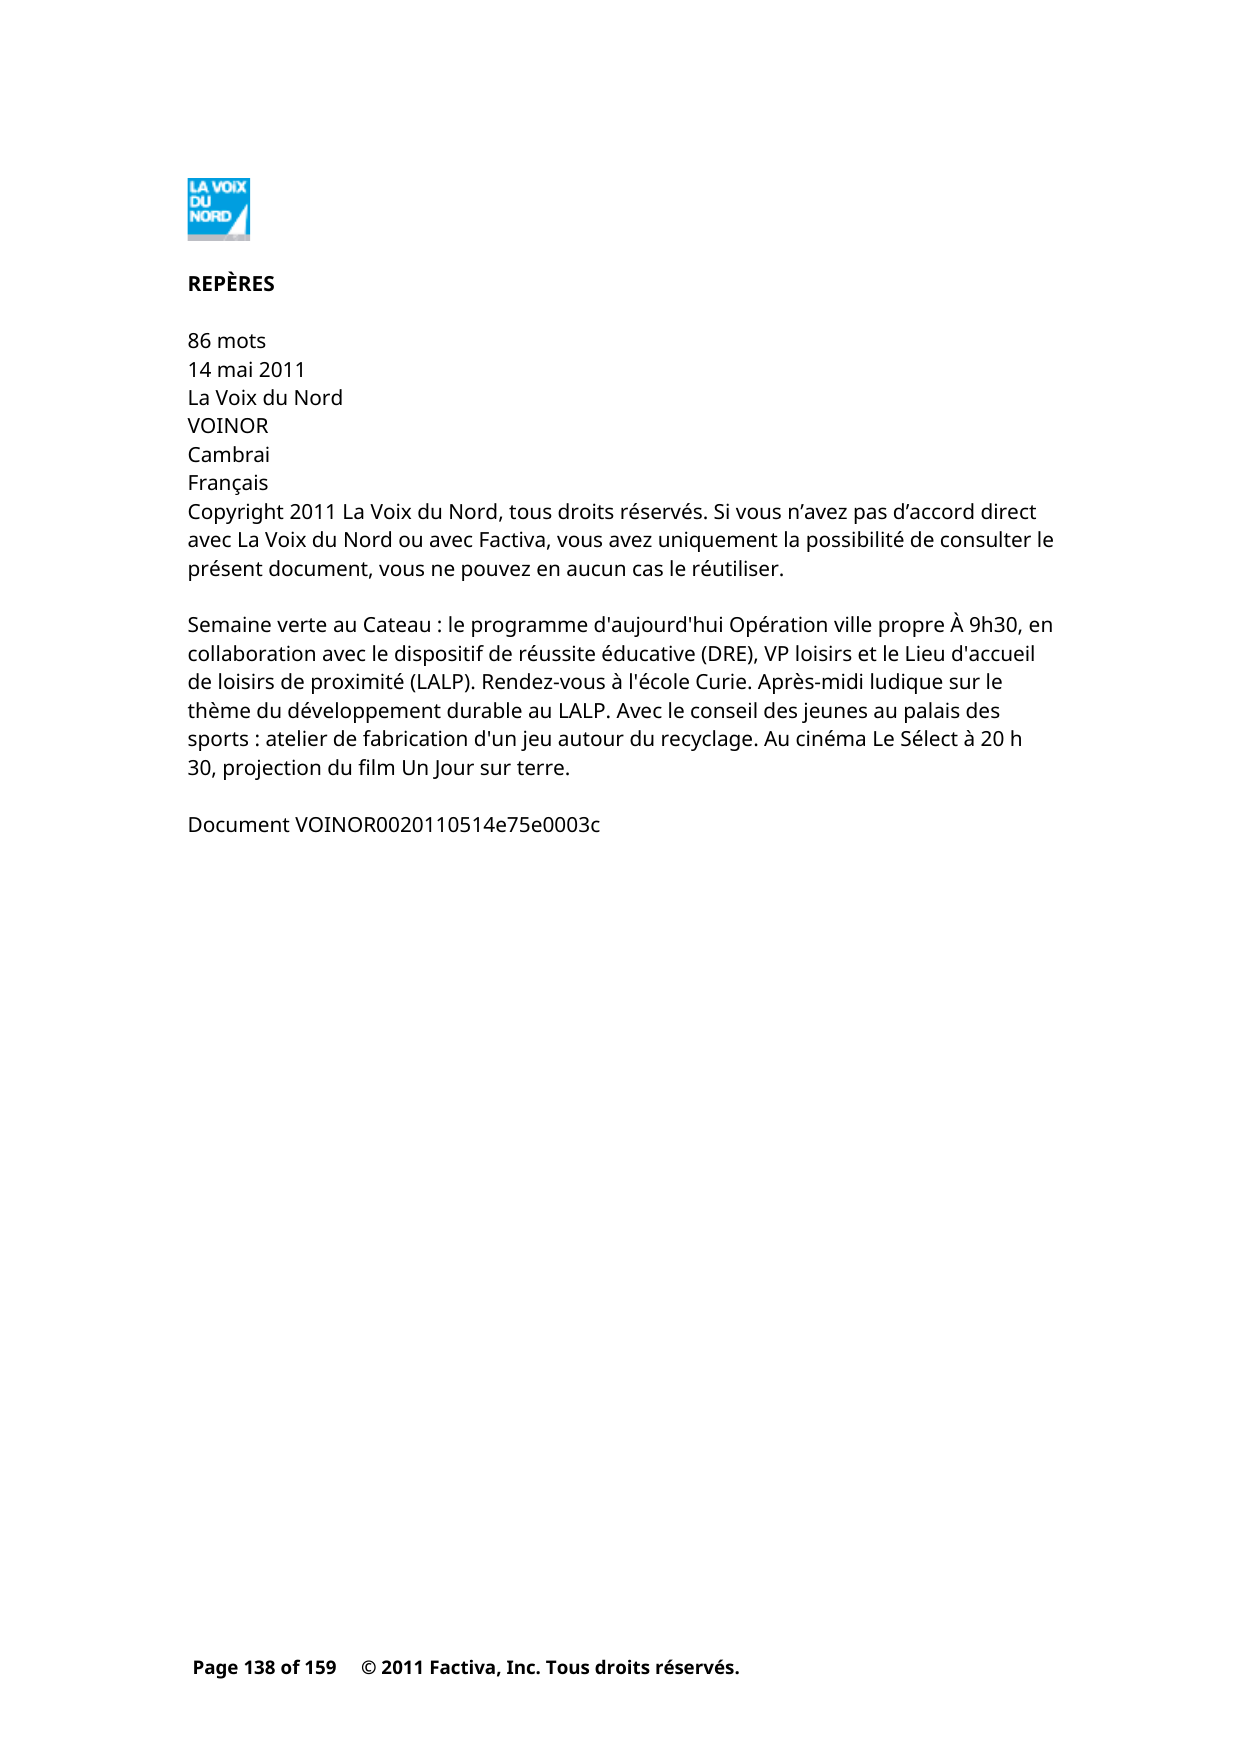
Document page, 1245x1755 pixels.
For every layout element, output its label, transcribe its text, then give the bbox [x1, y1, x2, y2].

text 14 mai 2011 [187, 355, 1057, 383]
text 86 mots [187, 326, 1057, 355]
text Semaine verte au Cateau : le programme d'aujourd'hui Opération ville propre À 9h30, en collaboration avec le dispositif de réussite éducative (DRE), VP loisirs et le Lieu d'accueil de loisirs de proximité (LALP). Rendez-vous à l'école Curie. Après-midi ludique sur le thème du développement durable au LALP. Avec le conseil des jeunes au palais des sports : atelier de fabrication d'un jeu autour du recyclage. Au cinéma Le Sélect à 20 h 30, projection du film Un Jour sur terre. [187, 611, 1057, 781]
text Copyright 2011 La Voix du Nord, tous droits réservés. Si vous n’avez pas d’accord direct avec La Voix du Nord ou avec Factiva, vous avez uniquement la possibilité de consulter le présent document, vous ne pouvez en aucun cas le réutiliser. [187, 497, 1057, 582]
picture [213, 181, 246, 193]
text La Voix du Nord [187, 383, 1057, 412]
text VOINOR [187, 412, 1057, 440]
text Document VOINOR0020110514e75e0003c [187, 810, 1057, 838]
text Français [187, 468, 1057, 497]
picture [187, 205, 251, 241]
picture [190, 211, 231, 221]
picture [190, 181, 210, 207]
text Cambrai [187, 440, 1057, 468]
text REPÈRES [187, 269, 1057, 298]
